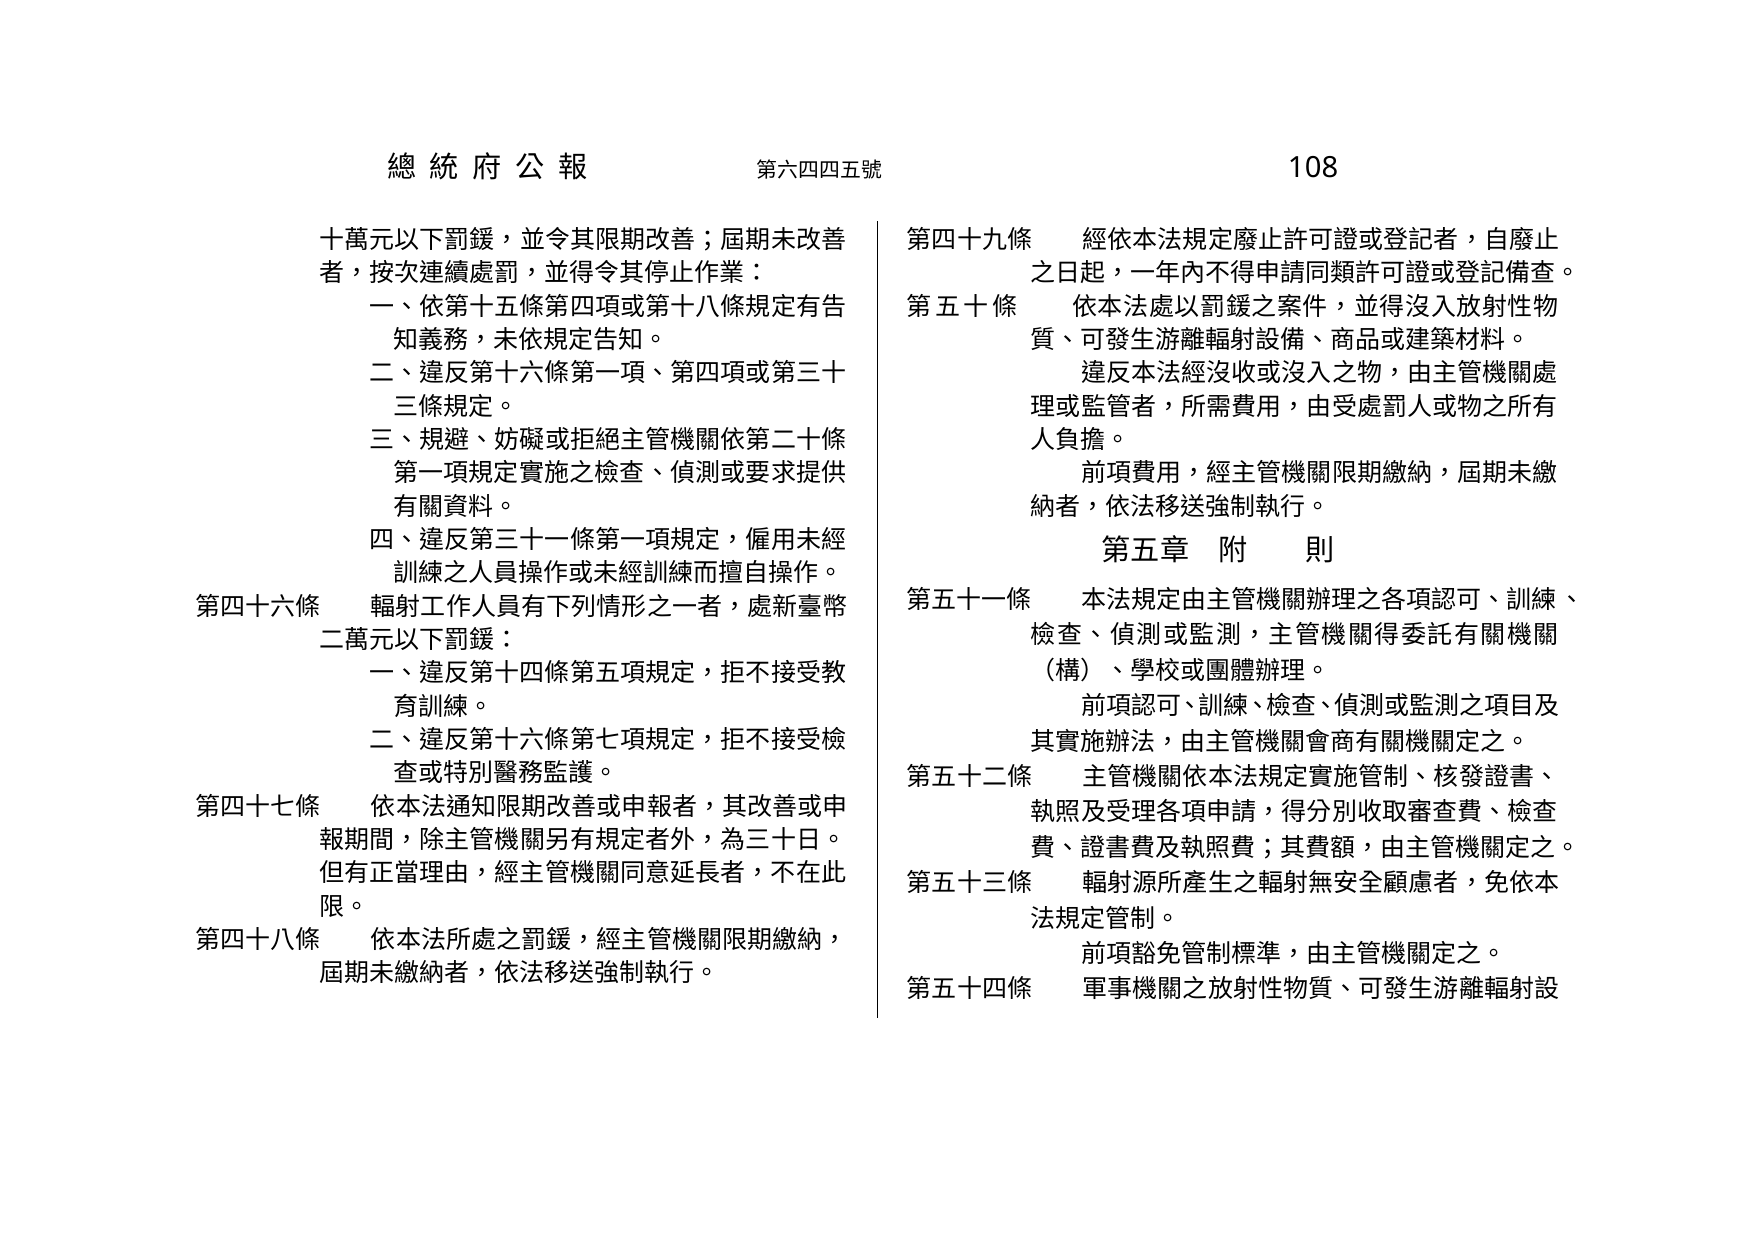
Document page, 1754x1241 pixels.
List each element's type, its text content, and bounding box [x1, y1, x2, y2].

text 第五章 附 則 [1101, 534, 1559, 567]
text 第四十八條 依本法所處之罰鍰，經主管機關限期繳納，屆期未繳納者，依法移送強制執行。 [195, 922, 847, 988]
text 一、依第十五條第四項或第十八條規定有告知義務，未依規定告知。 [369, 288, 847, 355]
text 第四十六條 輻射工作人員有下列情形之一者，處新臺幣二萬元以下罰鍰： [195, 588, 847, 655]
text 第四十七條 依本法通知限期改善或申報者，其改善或申報期間，除主管機關另有規定者外，為三十日。但有正當理由，經主管機關同意延長者，不在此限。 [195, 788, 847, 922]
text 前項認可、訓練、檢查、偵測或監測之項目及其實施辦法，由主管機關會商有關機關定之。 [1031, 686, 1559, 757]
text 第五十四條 軍事機關之放射性物質、可發生游離輻射設 [907, 969, 1559, 1005]
text 四、違反第三十一條第一項規定，僱用未經訓練之人員操作或未經訓練而擅自操作。 [369, 522, 847, 588]
text 第五十二條 主管機關依本法規定實施管制、核發證書、執照及受理各項申請，得分別收取審查費、檢查費、證書費及執照費；其費額，由主管機關定之。 [907, 757, 1559, 863]
text 第四十九條 經依本法規定廢止許可證或登記者，自廢止之日起，一年內不得申請同類許可證或登記備查。 [907, 222, 1559, 288]
text 第五十一條 本法規定由主管機關辦理之各項認可、訓練、檢查、偵測或監測，主管機關得委託有關機關（構）、學校或團體辦理。 [907, 580, 1559, 686]
text 二、違反第十六條第一項、第四項或第三十三條規定。 [369, 355, 847, 422]
text 第五十三條 輻射源所產生之輻射無安全顧慮者，免依本法規定管制。 [907, 863, 1559, 934]
text 前項費用，經主管機關限期繳納，屆期未繳納者，依法移送強制執行。 [1031, 455, 1559, 522]
text 前項豁免管制標準，由主管機關定之。 [1031, 934, 1559, 969]
text 十萬元以下罰鍰，並令其限期改善；屆期未改善者，按次連續處罰，並得令其停止作業： [195, 222, 847, 288]
text 第五十條 依本法處以罰鍰之案件，並得沒入放射性物質、可發生游離輻射設備、商品或建築材料。 [907, 288, 1559, 355]
text 二、違反第十六條第七項規定，拒不接受檢查或特別醫務監護。 [369, 722, 847, 788]
text 一、違反第十四條第五項規定，拒不接受教育訓練。 [369, 655, 847, 722]
text 違反本法經沒收或沒入之物，由主管機關處理或監管者，所需費用，由受處罰人或物之所有人負擔。 [1031, 355, 1559, 455]
text 三、規避、妨礙或拒絕主管機關依第二十條第一項規定實施之檢查、偵測或要求提供有關資料。 [369, 422, 847, 522]
